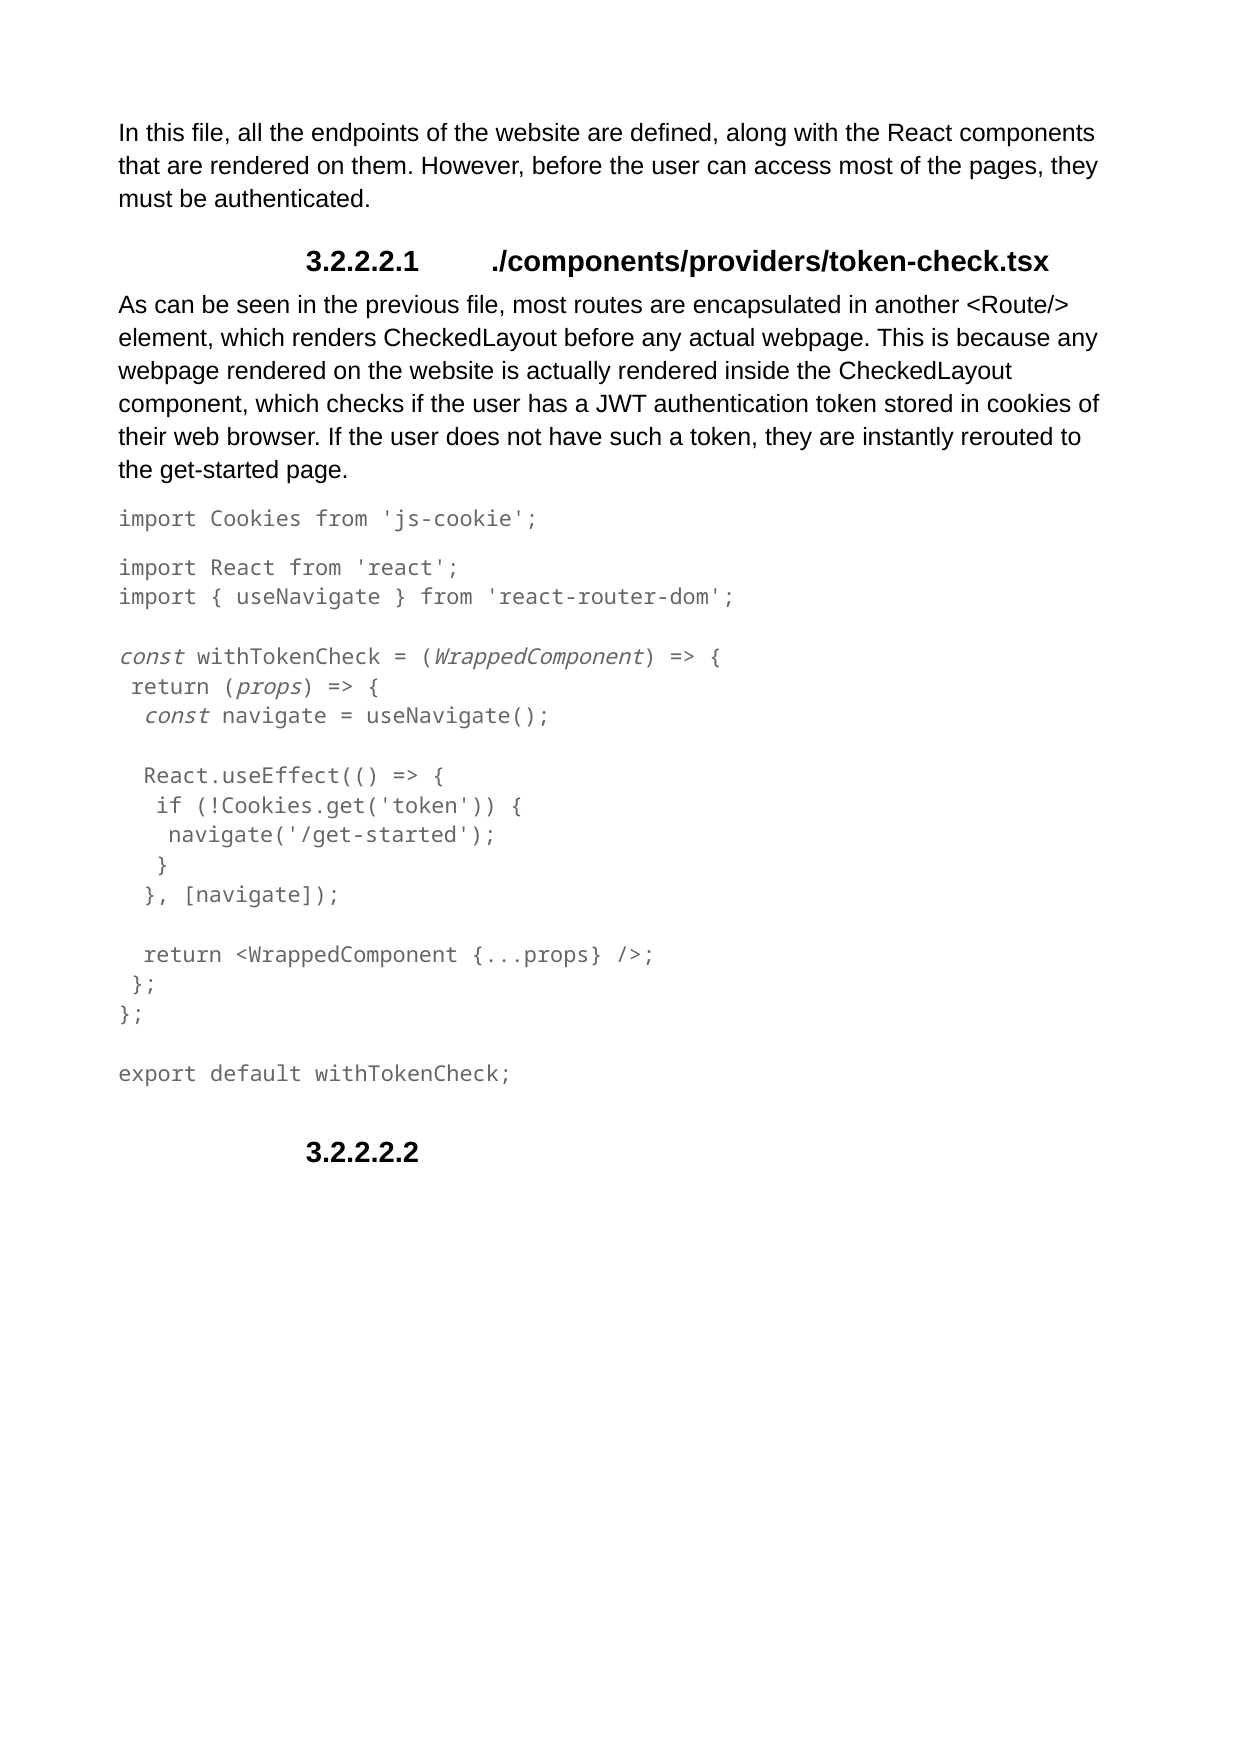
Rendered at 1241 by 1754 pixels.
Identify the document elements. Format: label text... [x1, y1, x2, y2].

text const navigate = useNavigate(); [118, 700, 1122, 730]
text return (props) => { [118, 671, 1122, 700]
text const withTokenCheck = (WrappedComponent) => { [118, 641, 1122, 671]
text import Cookies from 'js-cookie'; [118, 503, 1122, 533]
text }; [118, 968, 1122, 998]
text import { useNavigate } from 'react-router-dom'; [118, 581, 1122, 611]
text } [118, 849, 1122, 879]
text import React from 'react'; [118, 552, 1122, 581]
text }; [118, 998, 1122, 1028]
text }, [navigate]); [118, 879, 1122, 909]
subtitle ./components/providers/token-check.tsx [306, 244, 1122, 278]
text In this file, all the endpoints of the website are defined, along with the React components that are rendered on them. However, before the user can access most of the pages, they must be authenticated. [118, 118, 1122, 213]
text React.useEffect(() => { [118, 760, 1122, 790]
text navigate('/get-started'); [118, 819, 1122, 849]
text As can be seen in the previous file, most routes are encapsulated in another <Route/> element, which renders CheckedLayout before any actual webpage. This is because any webpage rendered on the website is actually rendered inside the CheckedLayout component, which checks if the user has a JWT authentication token stored in cookies of their web browser. If the user does not have such a token, they are instantly rerouted to the get-started page. [118, 290, 1122, 484]
text export default withTokenCheck; [118, 1058, 1122, 1087]
text return <WrappedComponent {...props} />; [118, 938, 1122, 968]
text if (!Cookies.get('token')) { [118, 790, 1122, 819]
